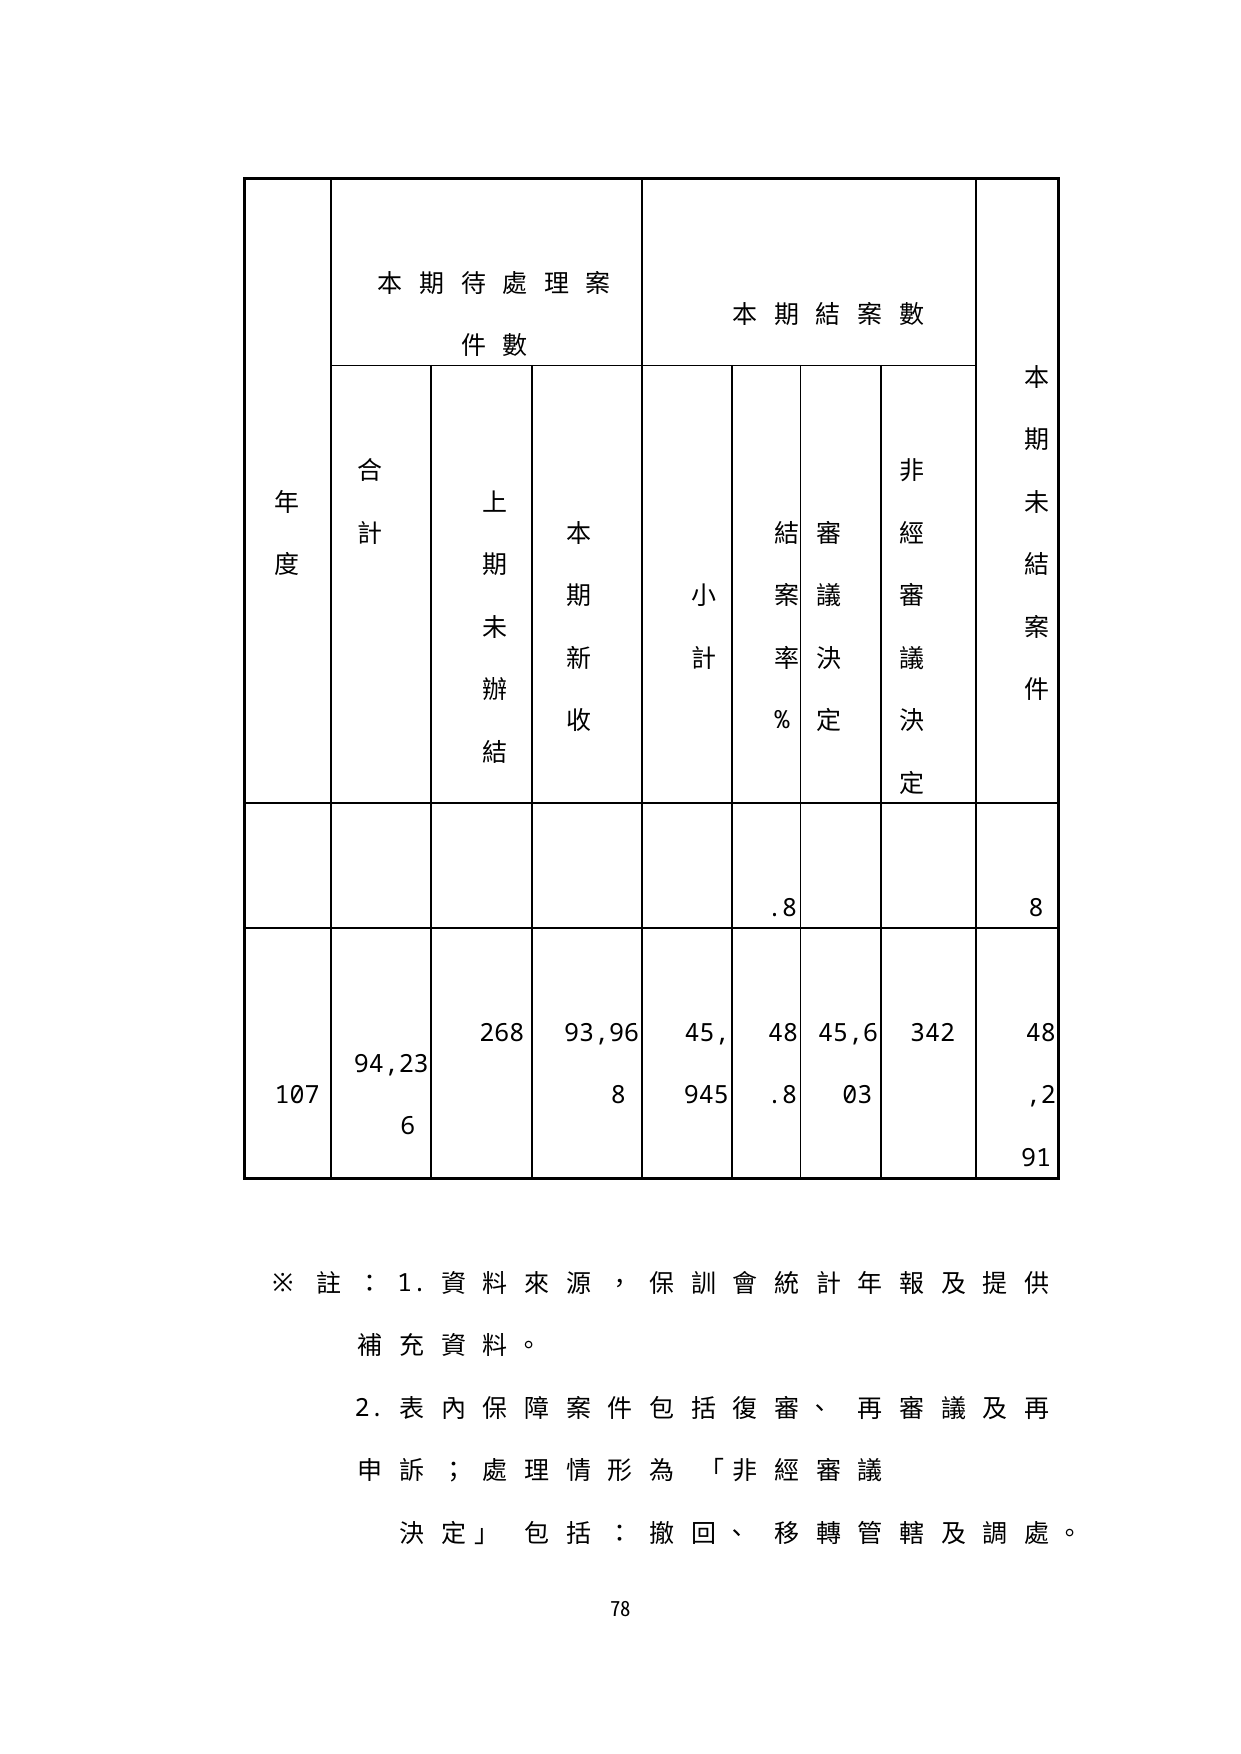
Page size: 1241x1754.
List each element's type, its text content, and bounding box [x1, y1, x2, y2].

table_cell 45,945 [643, 929, 731, 1177]
table_header 本期待處理案件數 [332, 180, 641, 365]
table_header 本期結案數 [643, 180, 975, 365]
table_cell 8 [977, 804, 1057, 927]
table_cell 48,291 [977, 929, 1057, 1177]
table_cell [801, 804, 880, 927]
table_cell 合計 [332, 366, 430, 802]
text 決定」包括：撤回、移轉管轄及調處。 [183, 1490, 1058, 1552]
table_cell 93,968 [533, 929, 641, 1177]
table_header 年度 [246, 180, 330, 802]
table_cell [432, 804, 531, 927]
table_cell [882, 804, 975, 927]
table_cell 審議決定 [801, 366, 880, 802]
table_cell [643, 804, 731, 927]
table_cell 小計 [643, 366, 731, 802]
table_cell 上期未辦結 [432, 366, 531, 802]
table_cell 結案率% [733, 366, 800, 802]
table_cell [533, 804, 641, 927]
table_cell 342 [882, 929, 975, 1177]
text ※註：1.資料來源，保訓會統計年報及提供補充資料。 [183, 1240, 1058, 1365]
table_cell 268 [432, 929, 531, 1177]
text 2.表內保障案件包括復審、再審議及再申訴；處理情形為「非經審議 [183, 1365, 1058, 1490]
table_cell .8 [733, 804, 800, 927]
table_cell 48.8 [733, 929, 800, 1177]
table_cell 94,236 [332, 929, 430, 1177]
table_header 本期未結案件 [977, 180, 1057, 802]
table_cell [332, 804, 430, 927]
table_cell 107 [246, 929, 330, 1177]
table_cell 非經審議決定 [882, 366, 975, 802]
table_cell 本期新收 [533, 366, 641, 802]
table_cell 45,603 [801, 929, 880, 1177]
table_cell [246, 804, 330, 927]
